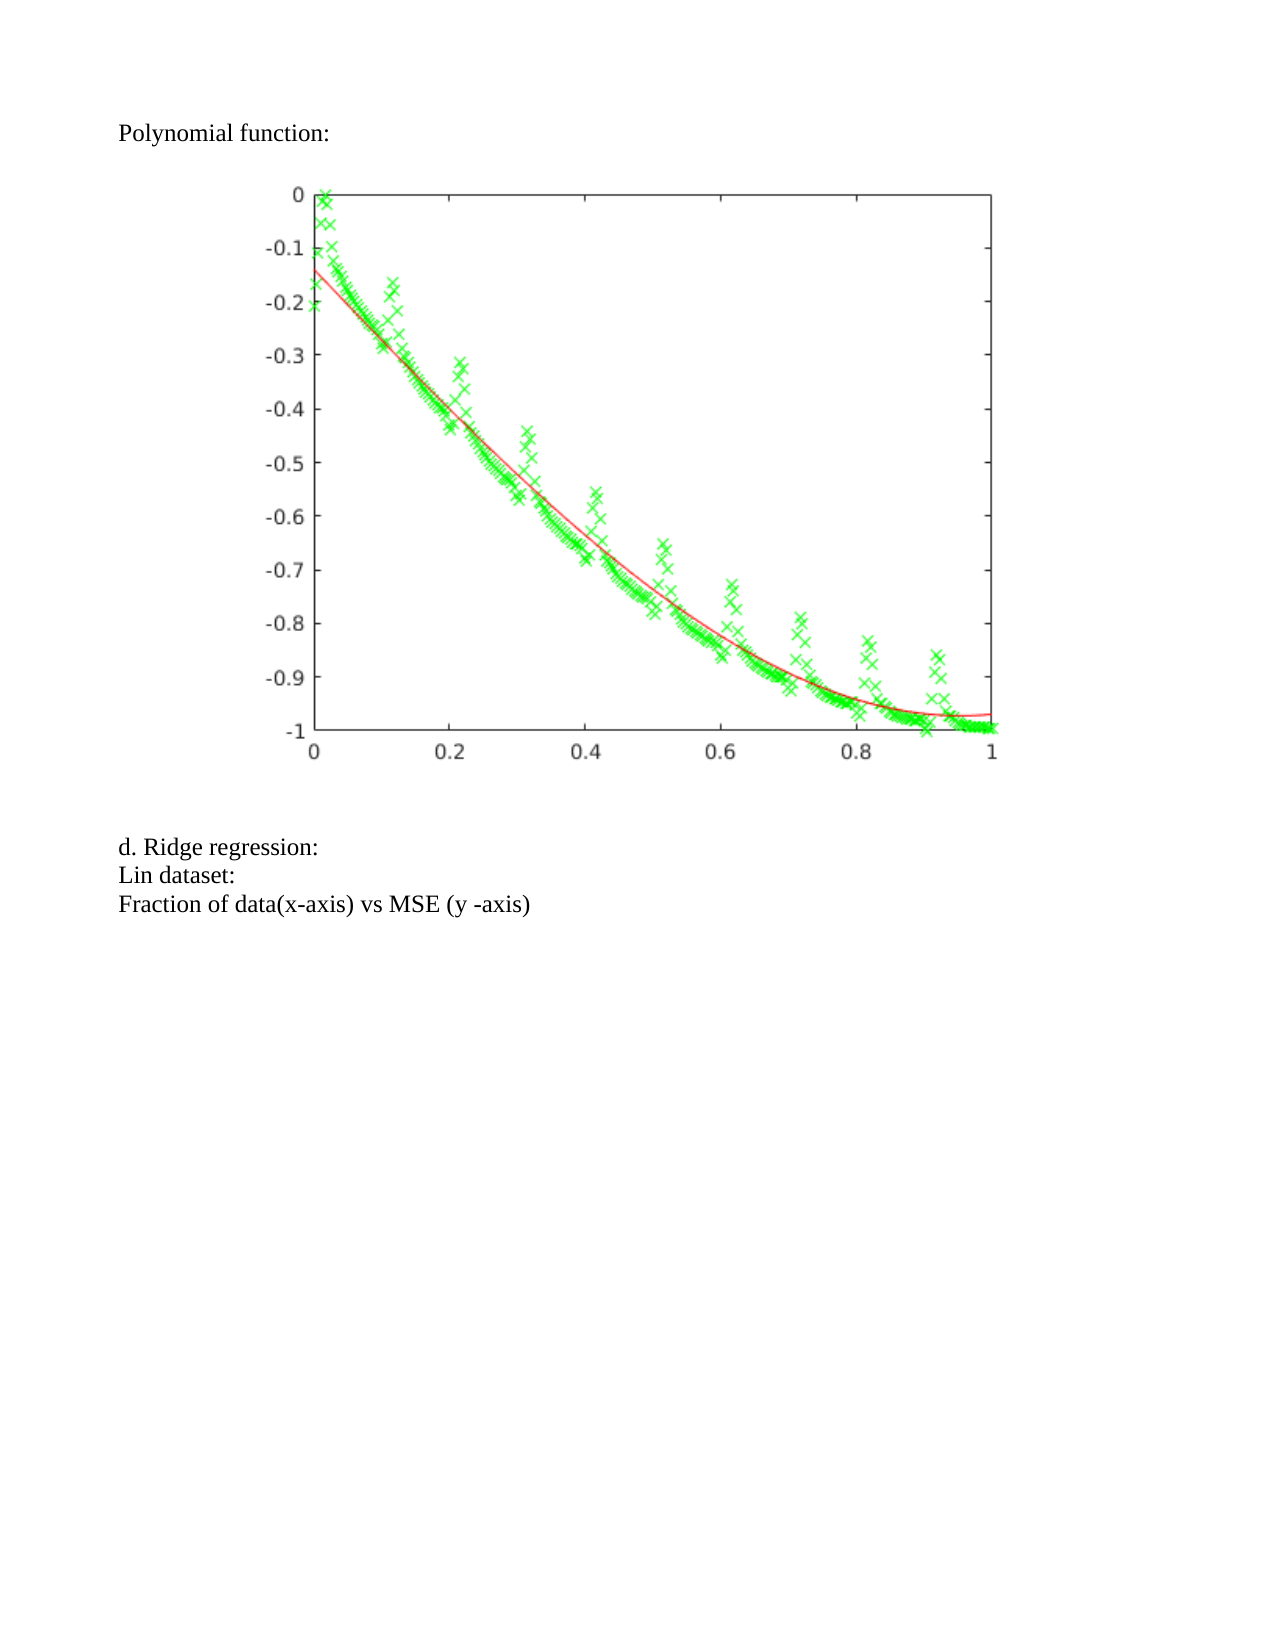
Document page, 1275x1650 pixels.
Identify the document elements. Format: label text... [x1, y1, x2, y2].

text Fraction of data(x-axis) vs MSE (y -axis) [118, 889, 1157, 918]
text Lin dataset: [118, 861, 1157, 889]
picture [200, 146, 1075, 803]
text Polynomial function: [118, 118, 1157, 147]
text d. Ridge regression: [118, 832, 1157, 861]
